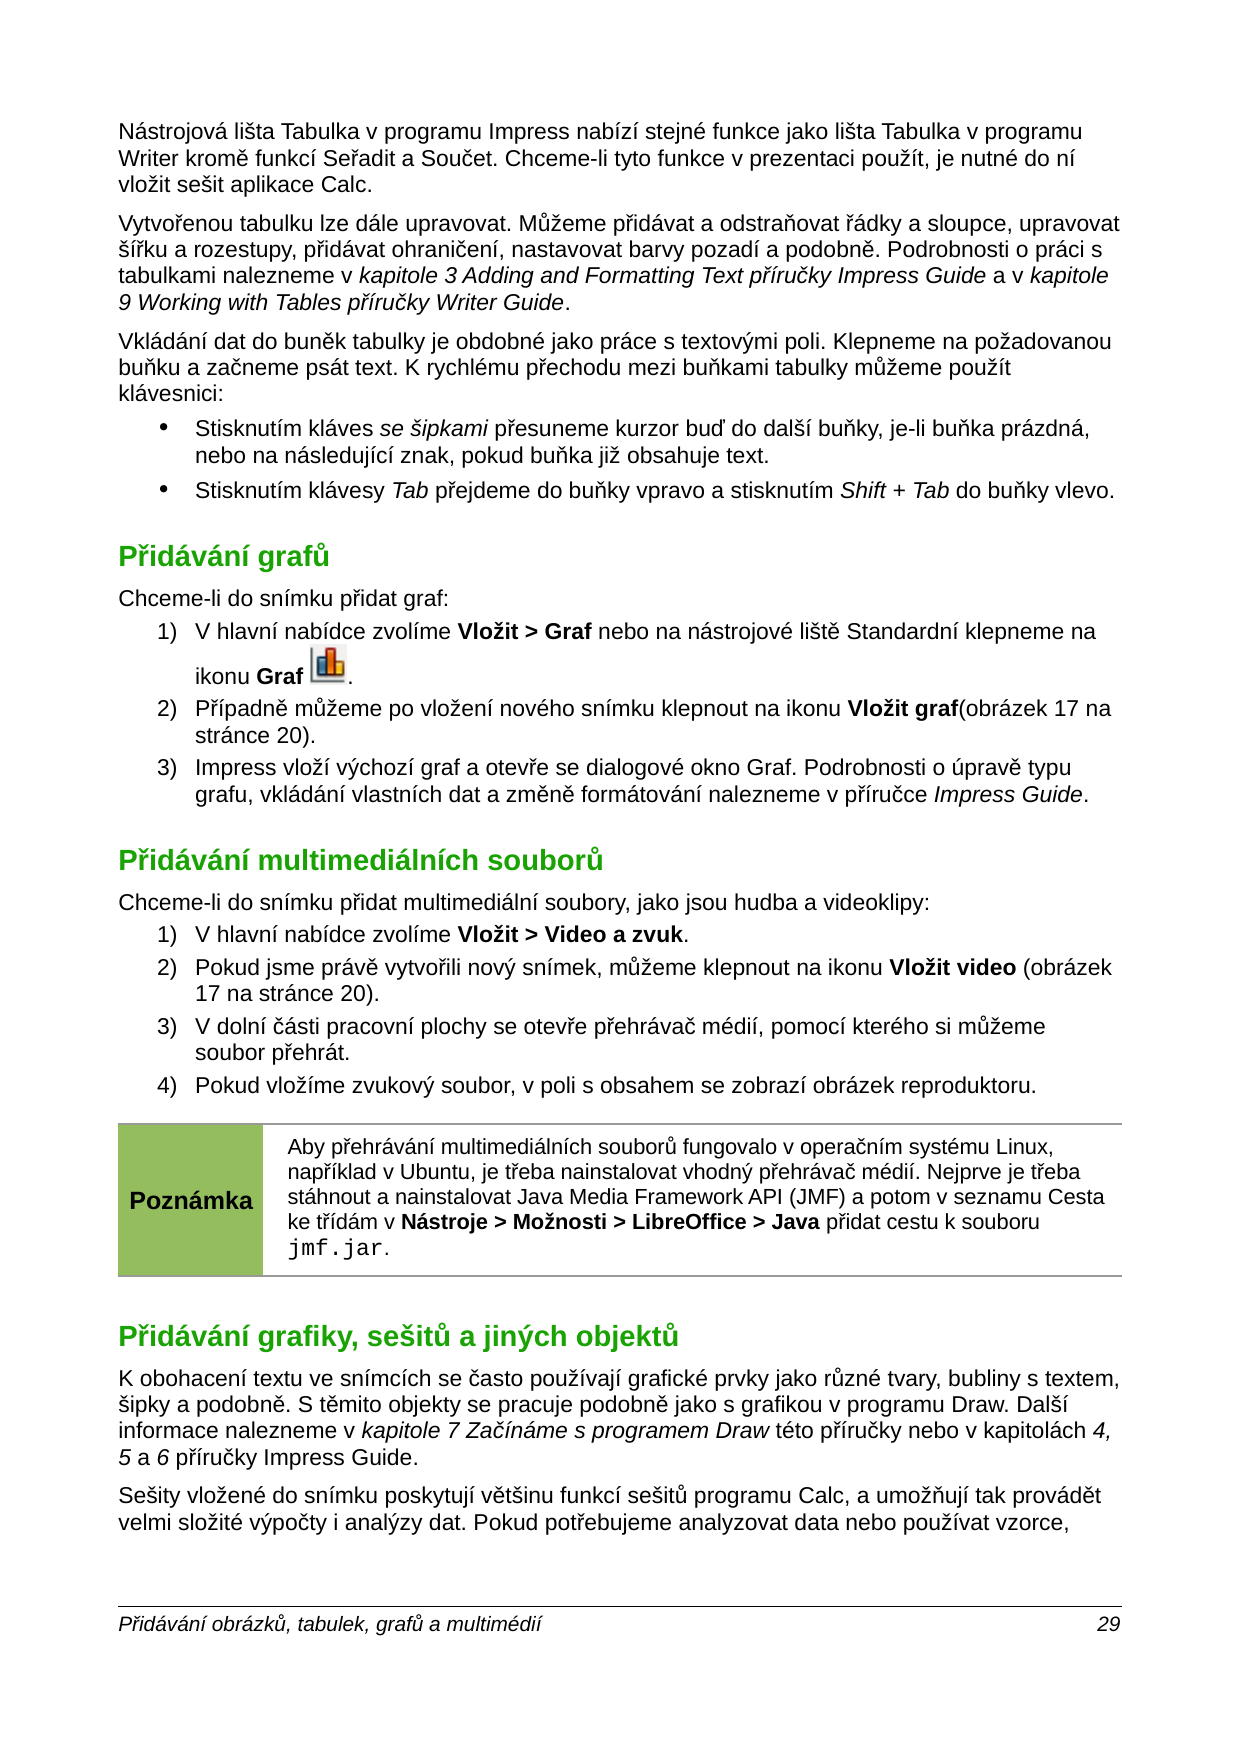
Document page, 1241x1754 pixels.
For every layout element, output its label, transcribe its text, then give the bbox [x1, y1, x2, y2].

text Nástrojová lišta Tabulka v programu Impress nabízí stejné funkce jako lišta Tabulka v programu Writer kromě funkcí Seřadit a Součet. Chceme-li tyto funkce v prezentaci použít, je nutné do ní vložit sešit aplikace Calc. [118, 118, 1122, 197]
subtitle Přidávání multimediálních souborů [118, 842, 1122, 876]
table_header Poznámka [118, 1125, 263, 1275]
list Stisknutím kláves se šipkami přesuneme kurzor buď do další buňky, je-li buňka prázdná, nebo na následující znak, pokud buňka již obsahuje text. [156, 413, 1122, 469]
list V dolní části pracovní plochy se otevře přehrávač médií, pomocí kterého si můžeme soubor přehrát. [177, 1013, 1122, 1066]
subtitle Přidávání grafů [118, 539, 1122, 573]
list Stisknutím klávesy Tab přejdeme do buňky vpravo a stisknutím Shift + Tab do buňky vlevo. [156, 475, 1122, 504]
list Impress vloží výchozí graf a otevře se dialogové okno Graf. Podrobnosti o úpravě typu grafu, vkládání vlastních dat a změně formátování nalezneme v příručce Impress Guide. [177, 754, 1122, 807]
subtitle Přidávání grafiky, sešitů a jiných objektů [118, 1319, 1122, 1352]
list Vkládání dat do buněk tabulky je obdobné jako práce s textovými poli. Klepneme na požadovanou buňku a začneme psát text. K rychlému přechodu mezi buňkami tabulky můžeme použít klávesnici: [118, 328, 1122, 407]
list Chceme-li do snímku přidat graf: [118, 585, 1122, 612]
table_header Aby přehrávání multimediálních souborů fungovalo v operačním systému Linux, například v Ubuntu, je třeba nainstalovat vhodný přehrávač médií. Nejprve je třeba stáhnout a nainstalovat Java Media Framework API (JMF) a potom v seznamu Cesta ke třídám v Nástroje > Možnosti > LibreOffice > Java přidat cestu k souboru jmf.jar. [264, 1125, 1122, 1275]
list Případně můžeme po vložení nového snímku klepnout na ikonu Vložit graf(obrázek 17 na stránce 18). [177, 695, 1122, 748]
list Pokud jsme právě vytvořili nový snímek, můžeme klepnout na ikonu Vložit video (obrázek 17 na stránce 18). [177, 954, 1122, 1007]
list V hlavní nabídce zvolíme Vložit > Graf nebo na nástrojové liště Standardní klepneme na ikonu Graf . [177, 618, 1122, 689]
picture [309, 644, 347, 685]
text K obohacení textu ve snímcích se často používají grafické prvky jako různé tvary, bubliny s textem, šipky a podobně. S těmito objekty se pracuje podobně jako s grafikou v programu Draw. Další informace nalezneme v kapitole 7 Začínáme s programem Draw této příručky nebo v kapitolách 4, 5 a 6 příručky Impress Guide. [118, 1364, 1122, 1470]
text Sešity vložené do snímku poskytují většinu funkcí sešitů programu Calc, a umožňují tak provádět velmi složité výpočty i analýzy dat. Pokud potřebujeme analyzovat data nebo používat vzorce, [118, 1482, 1122, 1535]
list Chceme-li do snímku přidat multimediální soubory, jako jsou hudba a videoklipy: [118, 888, 1122, 915]
list Pokud vložíme zvukový soubor, v poli s obsahem se zobrazí obrázek reproduktoru. [177, 1072, 1122, 1098]
list V hlavní nabídce zvolíme Vložit > Video a zvuk. [177, 921, 1122, 948]
text Vytvořenou tabulku lze dále upravovat. Můžeme přidávat a odstraňovat řádky a sloupce, upravovat šířku a rozestupy, přidávat ohraničení, nastavovat barvy pozadí a podobně. Podrobnosti o práci s tabulkami nalezneme v kapitole 3 Adding and Formatting Text příručky Impress Guide a v kapitole 9 Working with Tables příručky Writer Guide. [118, 210, 1122, 315]
